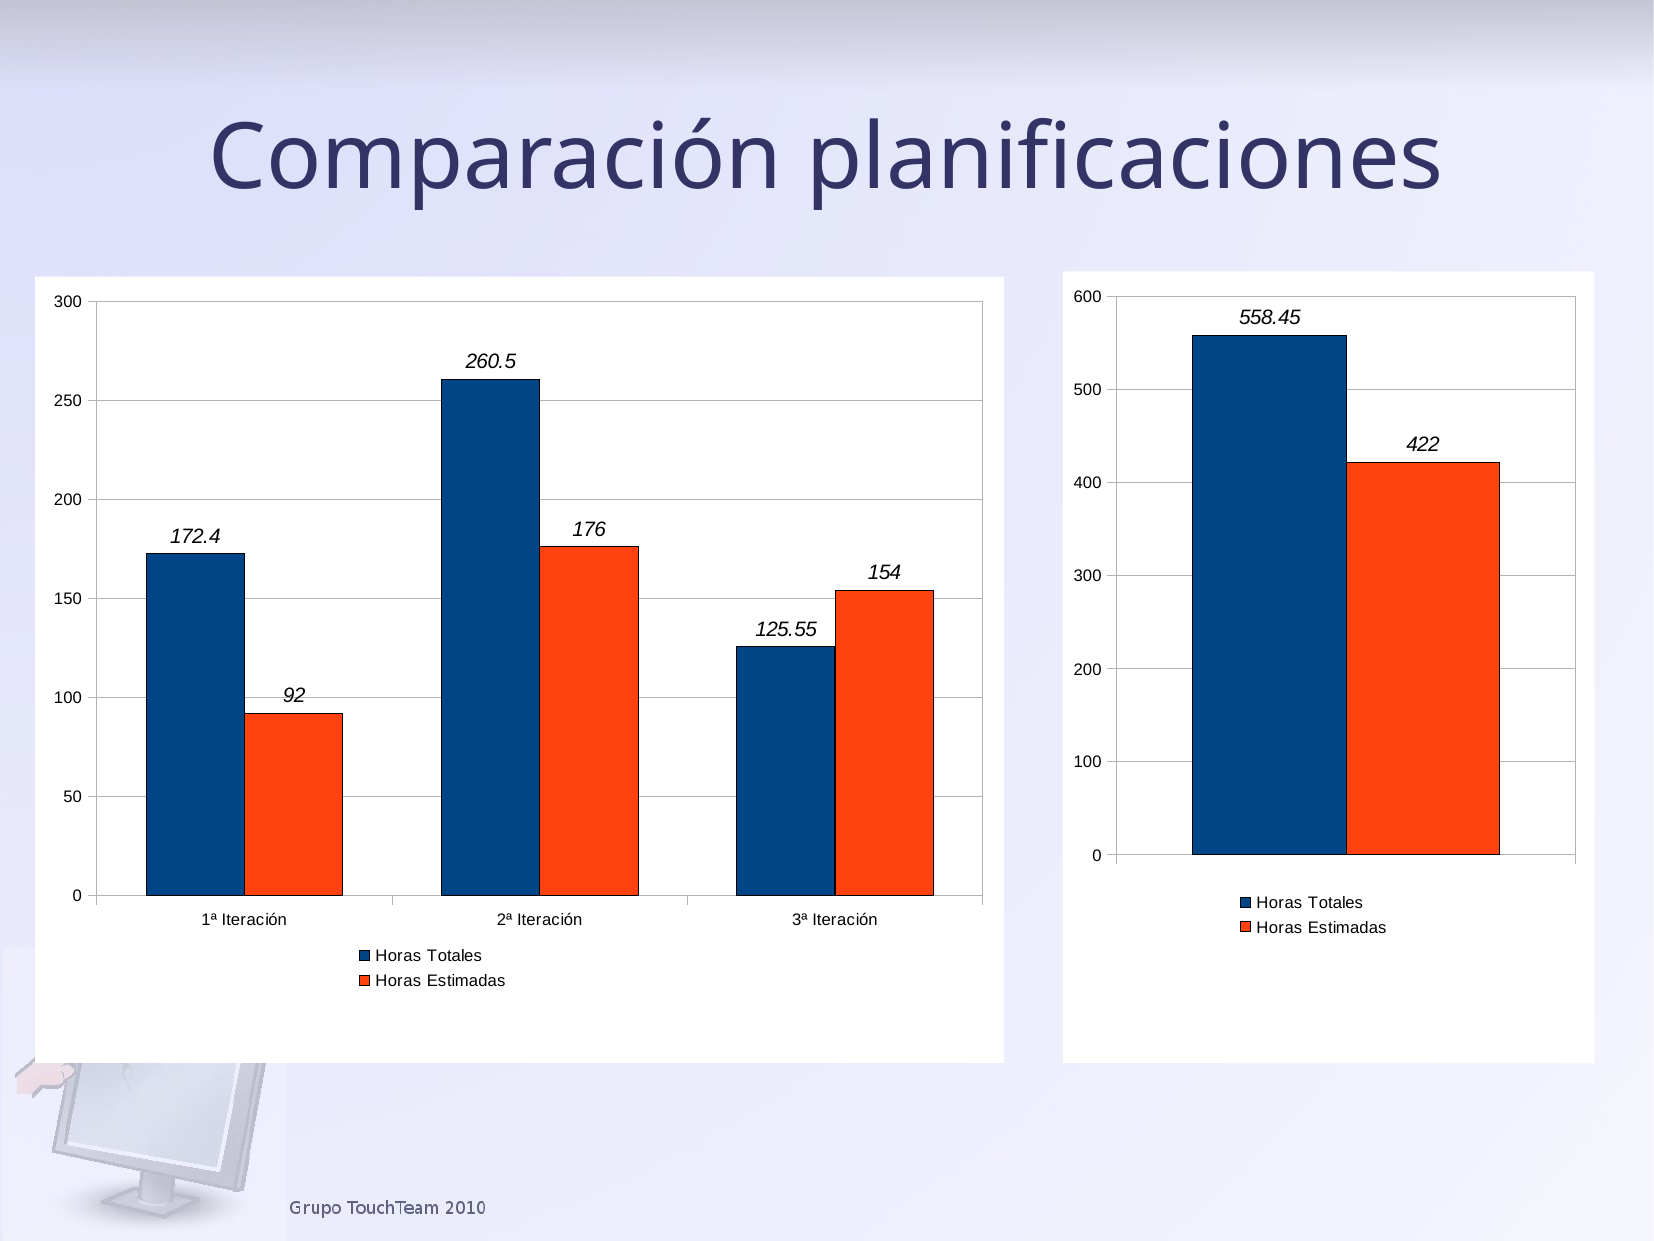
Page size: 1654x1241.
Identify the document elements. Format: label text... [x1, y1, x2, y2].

chart [35, 276, 1004, 1063]
title Comparación planificaciones [82, 49, 1571, 257]
chart [1062, 271, 1595, 1063]
picture [0, 0, 1654, 1241]
